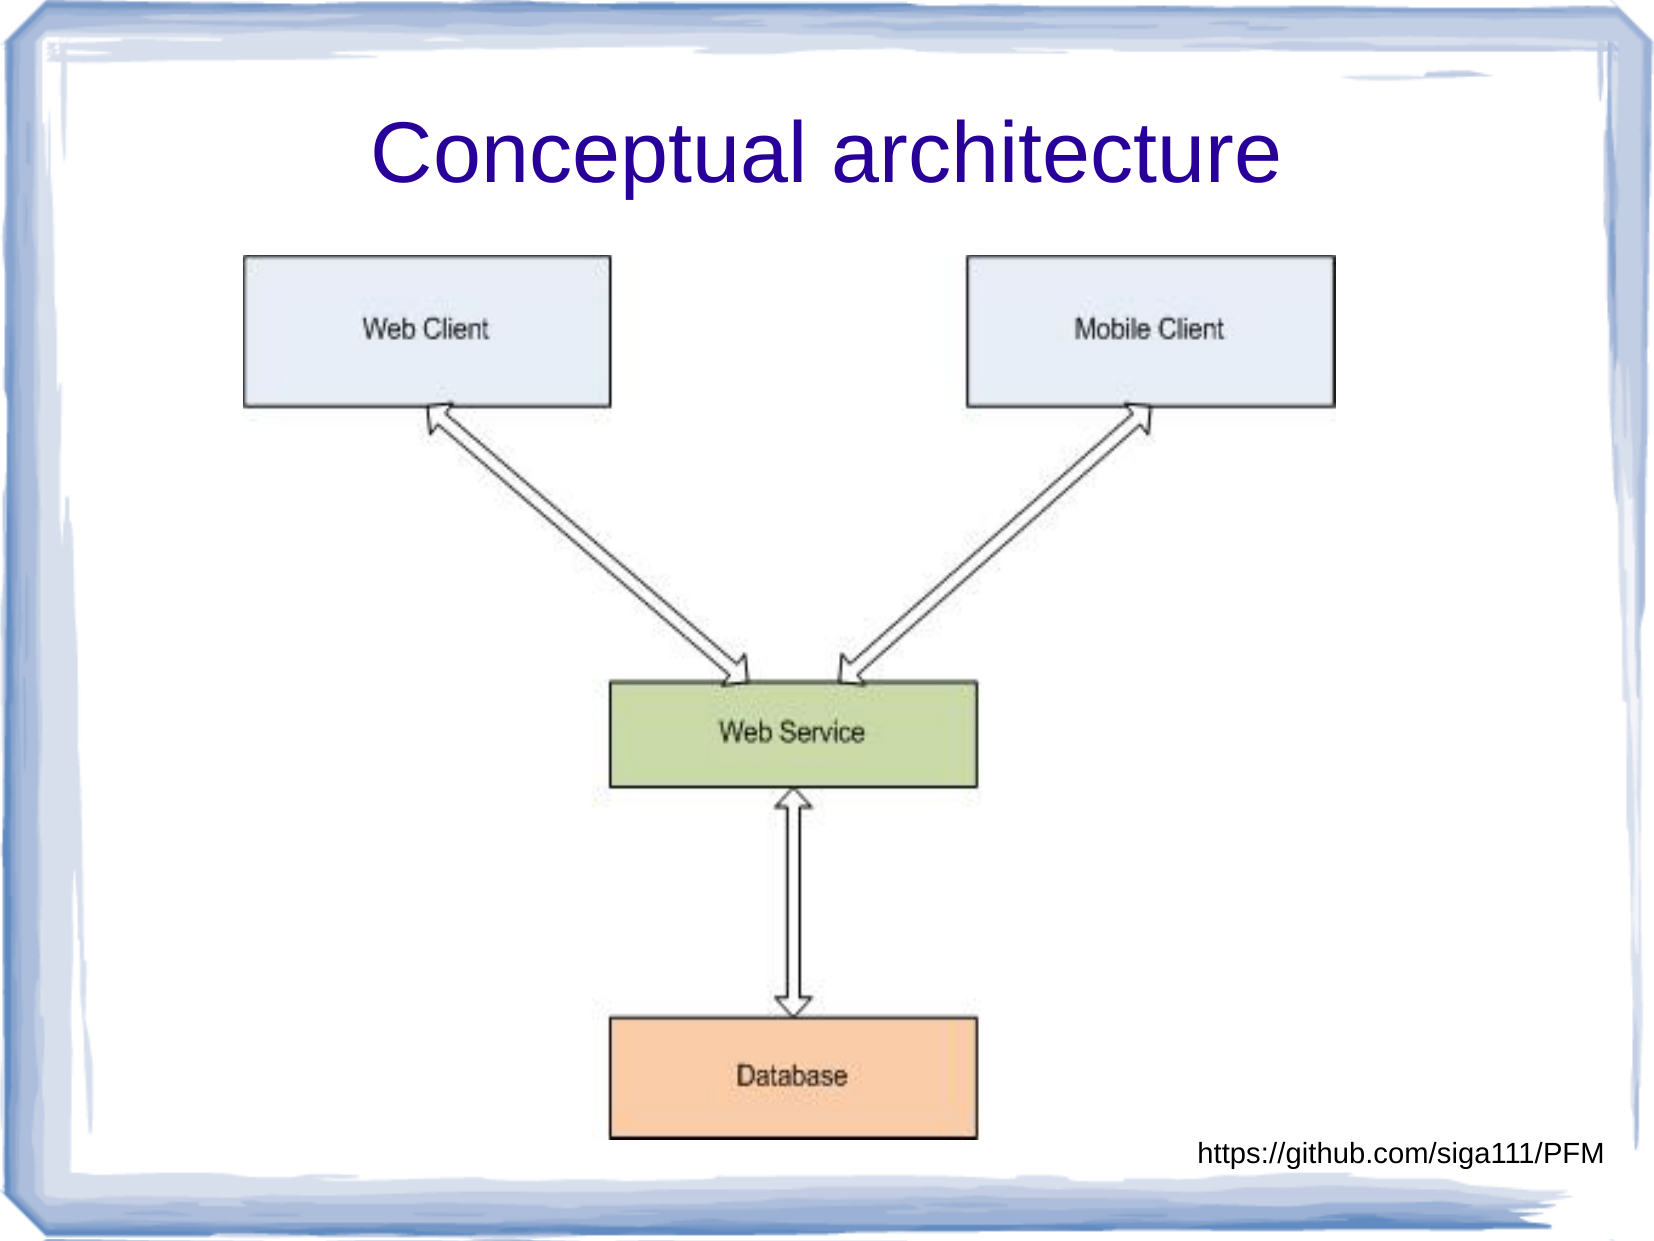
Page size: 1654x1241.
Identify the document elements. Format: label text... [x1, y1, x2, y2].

picture [0, 0, 1654, 1241]
title Conceptual architecture [82, 49, 1571, 257]
